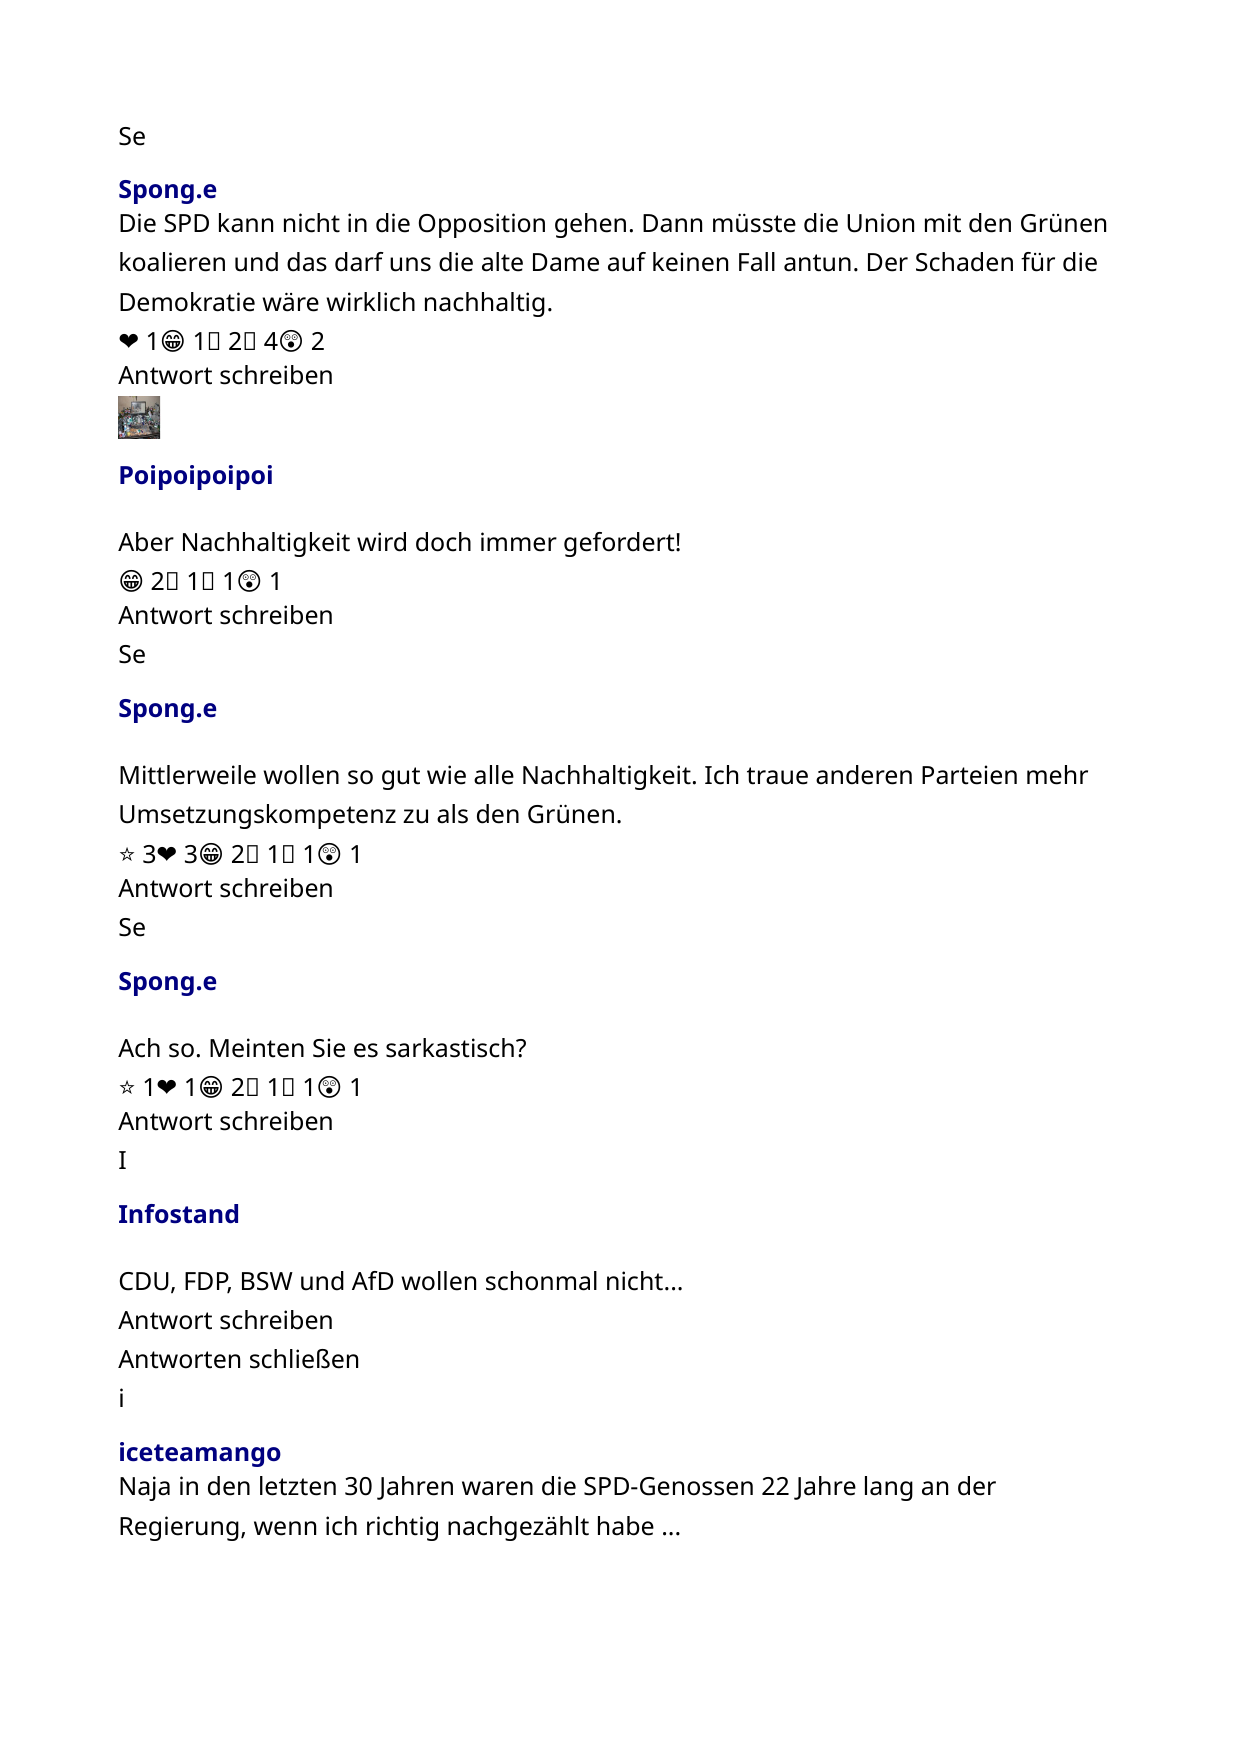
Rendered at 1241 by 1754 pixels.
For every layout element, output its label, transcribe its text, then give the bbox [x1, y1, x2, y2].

subtitle Poipoipoipoi [118, 458, 1122, 492]
text Se [118, 637, 1122, 671]
text i [118, 1381, 1122, 1415]
text I [118, 1143, 1122, 1177]
subtitle iceteamango [118, 1435, 1122, 1469]
text Antwort schreiben [118, 357, 1122, 392]
text 😁 2🙁 1🤨 1😲 1 [118, 564, 1122, 598]
subtitle Infostand [118, 1197, 1122, 1231]
text Die SPD kann nicht in die Opposition gehen. Dann müsste die Union mit den Grünen koalieren und das darf uns die alte Dame auf keinen Fall antun. Der Schaden für die Demokratie wäre wirklich nachhaltig. [118, 206, 1122, 318]
picture [118, 396, 161, 439]
text Antworten schließen [118, 1342, 1122, 1376]
text Naja in den letzten 30 Jahren waren die SPD-Genossen 22 Jahre lang an der Regierung, wenn ich richtig nachgezählt habe ... [118, 1469, 1122, 1542]
text ⭐️ 3❤️ 3😁 2🙁 1🤨 1😲 1 [118, 836, 1122, 870]
text ❤️ 1😁 1🙁 2🤨 4😲 2 [118, 323, 1122, 357]
subtitle Spong.e [118, 963, 1122, 997]
text Antwort schreiben [118, 1303, 1122, 1337]
text Ach so. Meinten Sie es sarkastisch? [118, 1030, 1122, 1064]
text Mittlerweile wollen so gut wie alle Nachhaltigkeit. Ich traue anderen Parteien mehr Umsetzungskompetenz zu als den Grünen. [118, 758, 1122, 831]
text Se [118, 909, 1122, 944]
text Antwort schreiben [118, 870, 1122, 904]
subtitle Spong.e [118, 172, 1122, 206]
text Antwort schreiben [118, 1104, 1122, 1138]
text Antwort schreiben [118, 598, 1122, 632]
text ⭐️ 1❤️ 1😁 2🙁 1🤨 1😲 1 [118, 1069, 1122, 1104]
text CDU, FDP, BSW und AfD wollen schonmal nicht... [118, 1264, 1122, 1298]
text Se [118, 118, 1122, 152]
text Aber Nachhaltigkeit wird doch immer gefordert! [118, 525, 1122, 559]
subtitle Spong.e [118, 691, 1122, 725]
